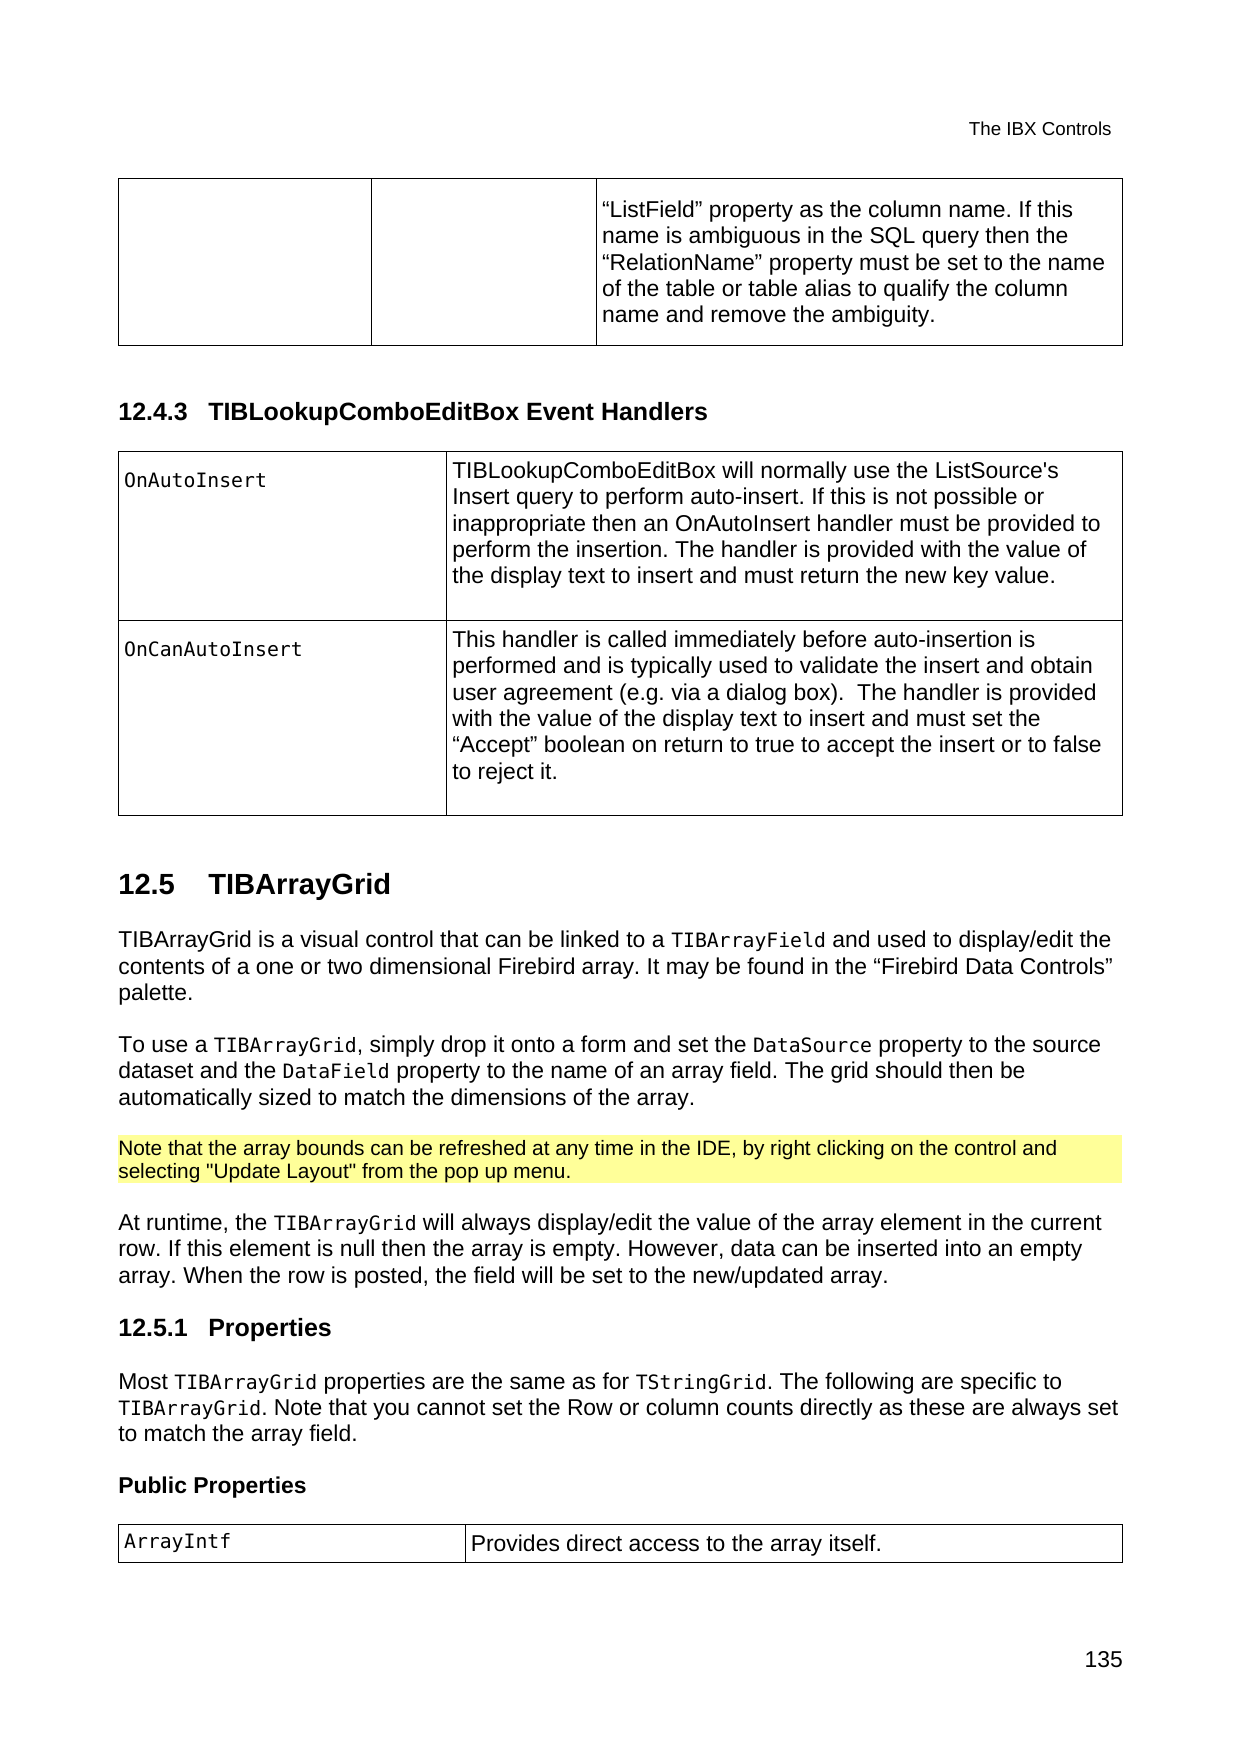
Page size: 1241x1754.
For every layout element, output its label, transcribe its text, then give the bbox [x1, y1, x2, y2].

subtitle TIBLookupComboEditBox Event Handlers [118, 397, 1122, 426]
subtitle TIBArrayGrid [118, 867, 1122, 901]
table_cell “ListField” property as the column name. If this name is ambiguous in the SQL query then the “RelationName” property must be set to the name of the table or table alias to qualify the column name and remove the ambiguity. [597, 179, 1122, 345]
subtitle Properties [118, 1313, 1122, 1342]
text At runtime, the TIBArrayGrid will always display/edit the value of the array element in the current row. If this element is null then the array is empty. However, data can be inserted into an empty array. When the row is posted, the field will be set to the new/updated array. [118, 1209, 1122, 1288]
table_cell [119, 179, 371, 345]
table_cell [372, 179, 596, 345]
text Note that the array bounds can be refreshed at any time in the IDE, by right clicking on the control and selecting "Update Layout" from the pop up menu. [118, 1135, 1122, 1183]
table_cell OnCanAutoInsert [119, 621, 446, 815]
text Public Properties [118, 1472, 1122, 1499]
text TIBArrayGrid is a visual control that can be linked to a TIBArrayField and used to display/edit the contents of a one or two dimensional Firebird array. It may be found in the “Firebird Data Controls” palette. [118, 926, 1122, 1005]
table_header TIBLookupComboEditBox will normally use the ListSource's Insert query to perform auto-insert. If this is not possible or inappropriate then an OnAutoInsert handler must be provided to perform the insertion. The handler is provided with the value of the display text to insert and must return the new key value. [447, 452, 1122, 620]
table_header ArrayIntf [119, 1525, 465, 1562]
table_header Provides direct access to the array itself. [466, 1525, 1122, 1562]
text To use a TIBArrayGrid, simply drop it onto a form and set the DataSource property to the source dataset and the DataField property to the name of an array field. The grid should then be automatically sized to match the dimensions of the array. [118, 1031, 1122, 1110]
text Most TIBArrayGrid properties are the same as for TStringGrid. The following are specific to TIBArrayGrid. Note that you cannot set the Row or column counts directly as these are always set to match the array field. [118, 1368, 1122, 1447]
table_cell This handler is called immediately before auto-insertion is performed and is typically used to validate the insert and obtain user agreement (e.g. via a dialog box). The handler is provided with the value of the display text to insert and must set the “Accept” boolean on return to true to accept the insert or to false to reject it. [447, 621, 1122, 815]
table_header OnAutoInsert [119, 452, 446, 620]
